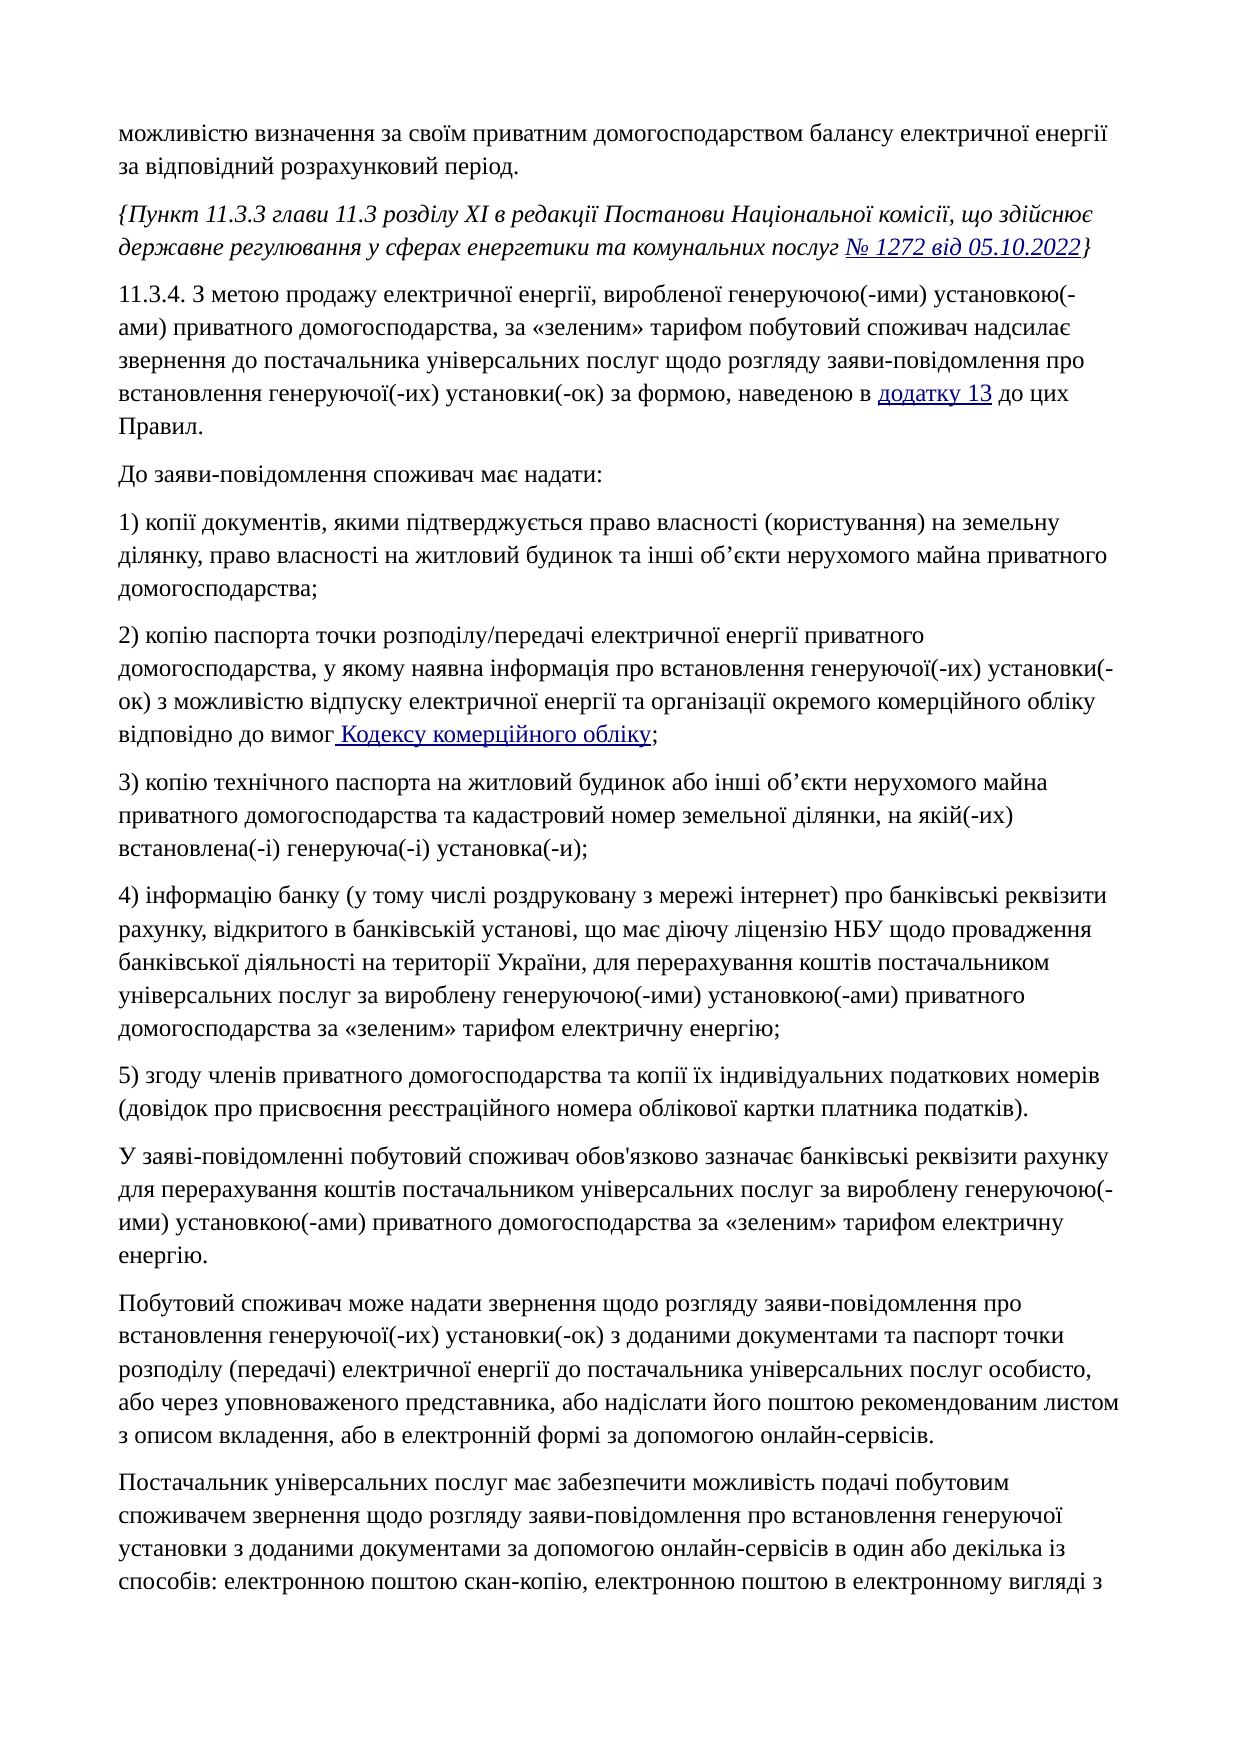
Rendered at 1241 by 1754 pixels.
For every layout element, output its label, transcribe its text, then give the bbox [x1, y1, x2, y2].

text У заяві-повідомленні побутовий споживач обов'язково зазначає банківські реквізити рахунку для перерахування коштів постачальником універсальних послуг за вироблену генеруючою(-ими) установкою(-ами) приватного домогосподарства за «зеленим» тарифом електричну енергію. [118, 1141, 1122, 1269]
text 2) копію паспорта точки розподілу/передачі електричної енергії приватного домогосподарства, у якому наявна інформація про встановлення генеруючої(-их) установки(-ок) з можливістю відпуску електричної енергії та організації окремого комерційного обліку відповідно до вимог Кодексу комерційного обліку; [118, 620, 1122, 748]
text 3) копію технічного паспорта на житловий будинок або інші об’єкти нерухомого майна приватного домогосподарства та кадастровий номер земельної ділянки, на якій(-их) встановлена(-і) генеруюча(-і) установка(-и); [118, 767, 1122, 862]
text 11.3.4. З метою продажу електричної енергії, виробленої генеруючою(-ими) установкою(-ами) приватного домогосподарства, за «зеленим» тарифом побутовий споживач надсилає звернення до постачальника універсальних послуг щодо розгляду заяви-повідомлення про встановлення генеруючої(-их) установки(-ок) за формою, наведеною в додатку 13 до цих Правил. [118, 279, 1122, 440]
text 4) інформацію банку (у тому числі роздруковану з мережі інтернет) про банківські реквізити рахунку, відкритого в банківській установі, що має діючу ліцензію НБУ щодо провадження банківської діяльності на території України, для перерахування коштів постачальником універсальних послуг за вироблену генеруючою(-ими) установкою(-ами) приватного домогосподарства за «зеленим» тарифом електричну енергію; [118, 881, 1122, 1041]
text 5) згоду членів приватного домогосподарства та копії їх індивідуальних податкових номерів (довідок про присвоєння реєстраційного номера облікової картки платника податків). [118, 1060, 1122, 1122]
text Постачальник універсальних послуг має забезпечити можливість подачі побутовим споживачем звернення щодо розгляду заяви-повідомлення про встановлення генеруючої установки з доданими документами за допомогою онлайн-сервісів в один або декілька із способів: електронною поштою скан-копію, електронною поштою в електронному вигляді з [118, 1467, 1122, 1595]
text 1) копії документів, якими підтверджується право власності (користування) на земельну ділянку, право власності на житловий будинок та інші об’єкти нерухомого майна приватного домогосподарства; [118, 507, 1122, 601]
text можливістю визначення за своїм приватним домогосподарством балансу електричної енергії за відповідний розрахунковий період. [118, 118, 1122, 180]
text {Пункт 11.3.3 глави 11.3 розділу XI в редакції Постанови Національної комісії, що здійснює державне регулювання у сферах енергетики та комунальних послуг № 1272 від 05.10.2022} [118, 199, 1122, 261]
text До заяви-повідомлення споживач має надати: [118, 459, 1122, 488]
text Побутовий споживач може надати звернення щодо розгляду заяви-повідомлення про встановлення генеруючої(-их) установки(-ок) з доданими документами та паспорт точки розподілу (передачі) електричної енергії до постачальника універсальних послуг особисто, або через уповноваженого представника, або надіслати його поштою рекомендованим листом з описом вкладення, або в електронній формі за допомогою онлайн-сервісів. [118, 1288, 1122, 1448]
